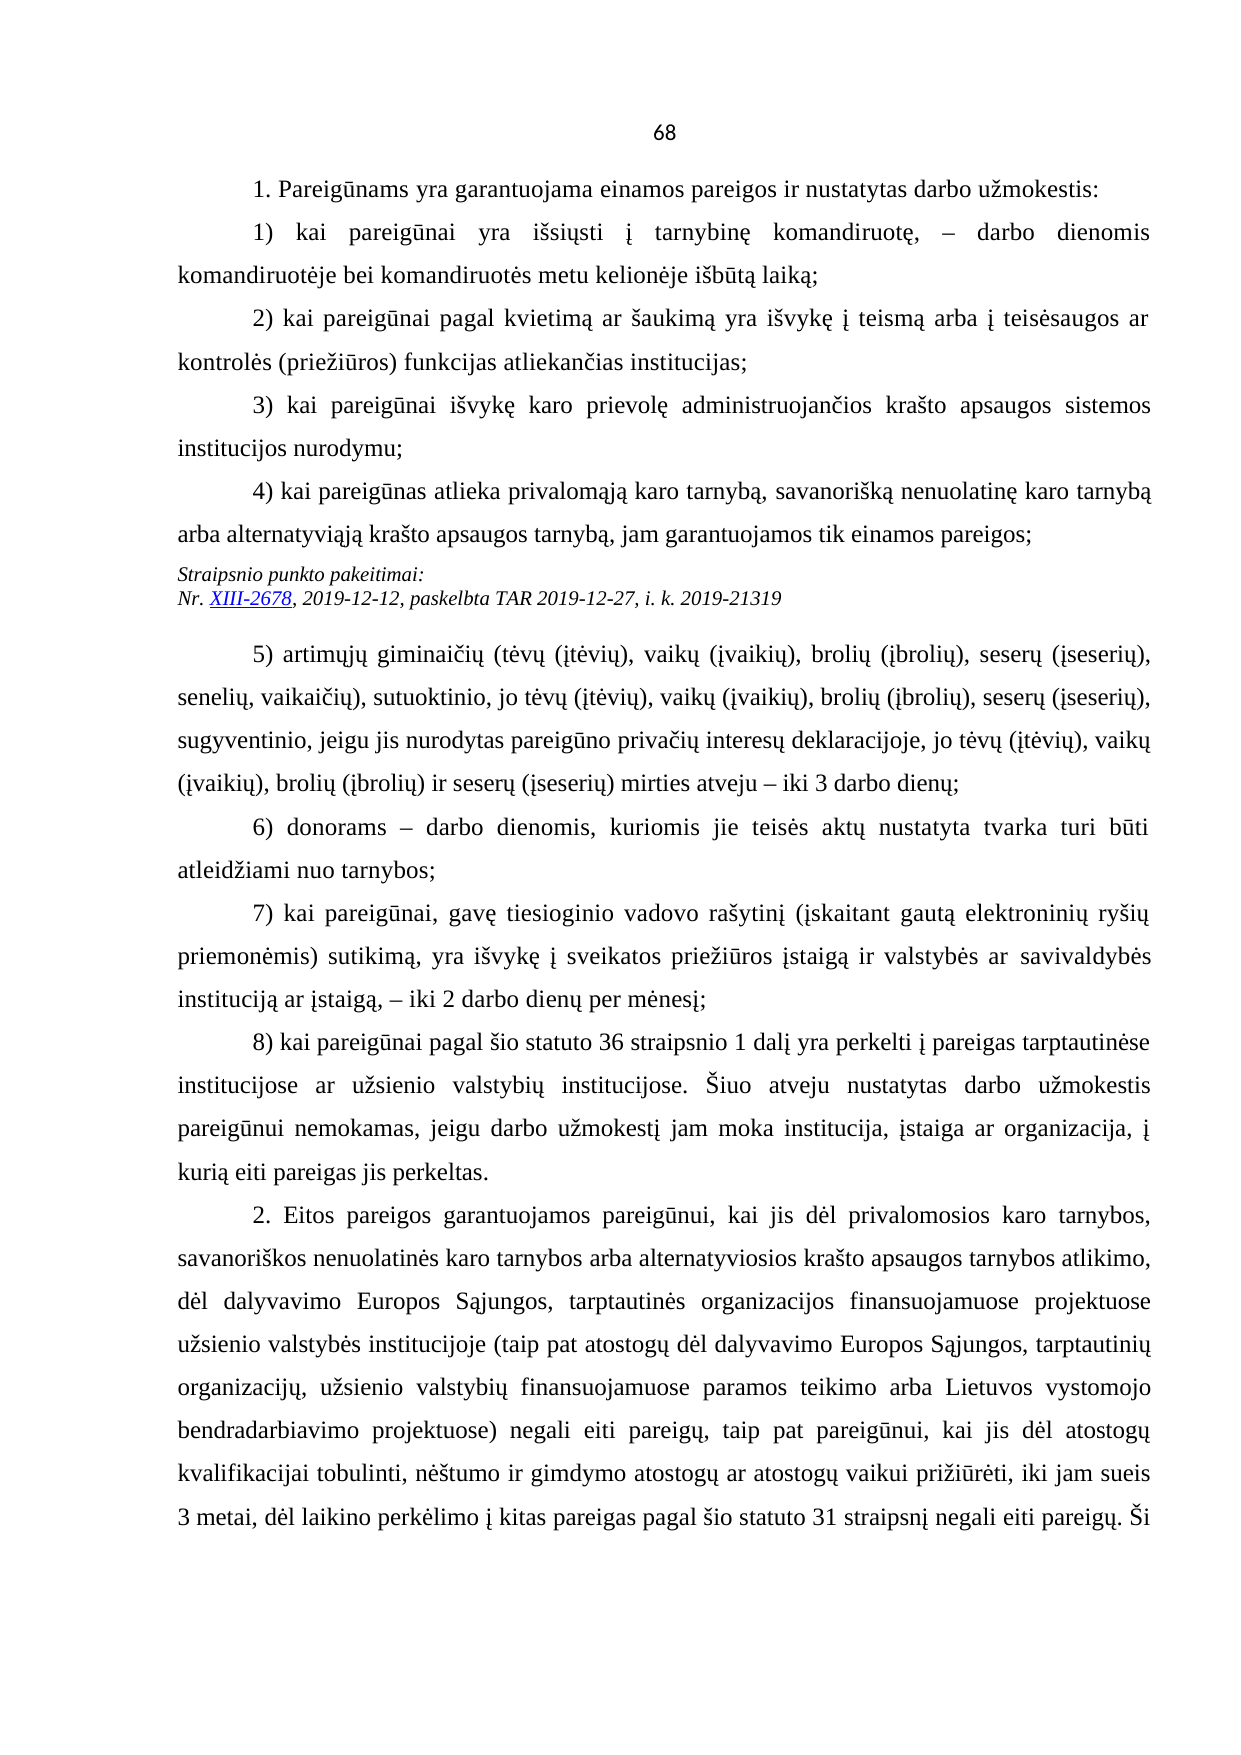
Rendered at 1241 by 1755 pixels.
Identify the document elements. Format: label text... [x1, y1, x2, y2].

text 7) kai pareigūnai, gavę tiesioginio vadovo rašytinį (įskaitant gautą elektroninių ryšių priemonėmis) sutikimą, yra išvykę į sveikatos priežiūros įstaigą ir valstybės ar savivaldybės instituciją ar įstaigą, – iki 2 darbo dienų per mėnesį; [177, 898, 1152, 1013]
text 1. Pareigūnams yra garantuojama einamos pareigos ir nustatytas darbo užmokestis: [177, 174, 1152, 203]
text 1) kai pareigūnai yra išsiųsti į tarnybinę komandiruotę, – darbo dienomis komandiruotėje bei komandiruotės metu kelionėje išbūtą laiką; [177, 217, 1152, 289]
text Straipsnio punkto pakeitimai: [177, 562, 1152, 586]
text 6) donorams – darbo dienomis, kuriomis jie teisės aktų nustatyta tvarka turi būti atleidžiami nuo tarnybos; [177, 812, 1152, 883]
text 2. Eitos pareigos garantuojamos pareigūnui, kai jis dėl privalomosios karo tarnybos, savanoriškos nenuolatinės karo tarnybos arba alternatyviosios krašto apsaugos tarnybos atlikimo, dėl dalyvavimo Europos Sąjungos, tarptautinės organizacijos finansuojamuose projektuose užsienio valstybės institucijoje (taip pat atostogų dėl dalyvavimo Europos Sąjungos, tarptautinių organizacijų, užsienio valstybių finansuojamuose paramos teikimo arba Lietuvos vystomojo bendradarbiavimo projektuose) negali eiti pareigų, taip pat pareigūnui, kai jis dėl atostogų kvalifikacijai tobulinti, nėštumo ir gimdymo atostogų ar atostogų vaikui prižiūrėti, iki jam sueis 3 metai, dėl laikino perkėlimo į kitas pareigas pagal šio statuto 31 straipsnį negali eiti pareigų. Ši [177, 1200, 1152, 1530]
text 3) kai pareigūnai išvykę karo prievolę administruojančios krašto apsaugos sistemos institucijos nurodymu; [177, 390, 1152, 462]
text 5) artimųjų giminaičių (tėvų (įtėvių), vaikų (įvaikių), brolių (įbrolių), seserų (įseserių), senelių, vaikaičių), sutuoktinio, jo tėvų (įtėvių), vaikų (įvaikių), brolių (įbrolių), seserų (įseserių), sugyventinio, jeigu jis nurodytas pareigūno privačių interesų deklaracijoje, jo tėvų (įtėvių), vaikų (įvaikių), brolių (įbrolių) ir seserų (įseserių) mirties atveju – iki 3 darbo dienų; [177, 639, 1152, 797]
text 4) kai pareigūnas atlieka privalomąją karo tarnybą, savanorišką nenuolatinę karo tarnybą arba alternatyviąją krašto apsaugos tarnybą, jam garantuojamos tik einamos pareigos; [177, 476, 1152, 548]
text 8) kai pareigūnai pagal šio statuto 36 straipsnio 1 dalį yra perkelti į pareigas tarptautinėse institucijose ar užsienio valstybių institucijose. Šiuo atveju nustatytas darbo užmokestis pareigūnui nemokamas, jeigu darbo užmokestį jam moka institucija, įstaiga ar organizacija, į kurią eiti pareigas jis perkeltas. [177, 1027, 1152, 1185]
text Nr. XIII-2678, 2019-12-12, paskelbta TAR 2019-12-27, i. k. 2019-21319 [177, 586, 1152, 610]
text 2) kai pareigūnai pagal kvietimą ar šaukimą yra išvykę į teismą arba į teisėsaugos ar kontrolės (priežiūros) funkcijas atliekančias institucijas; [177, 303, 1152, 375]
